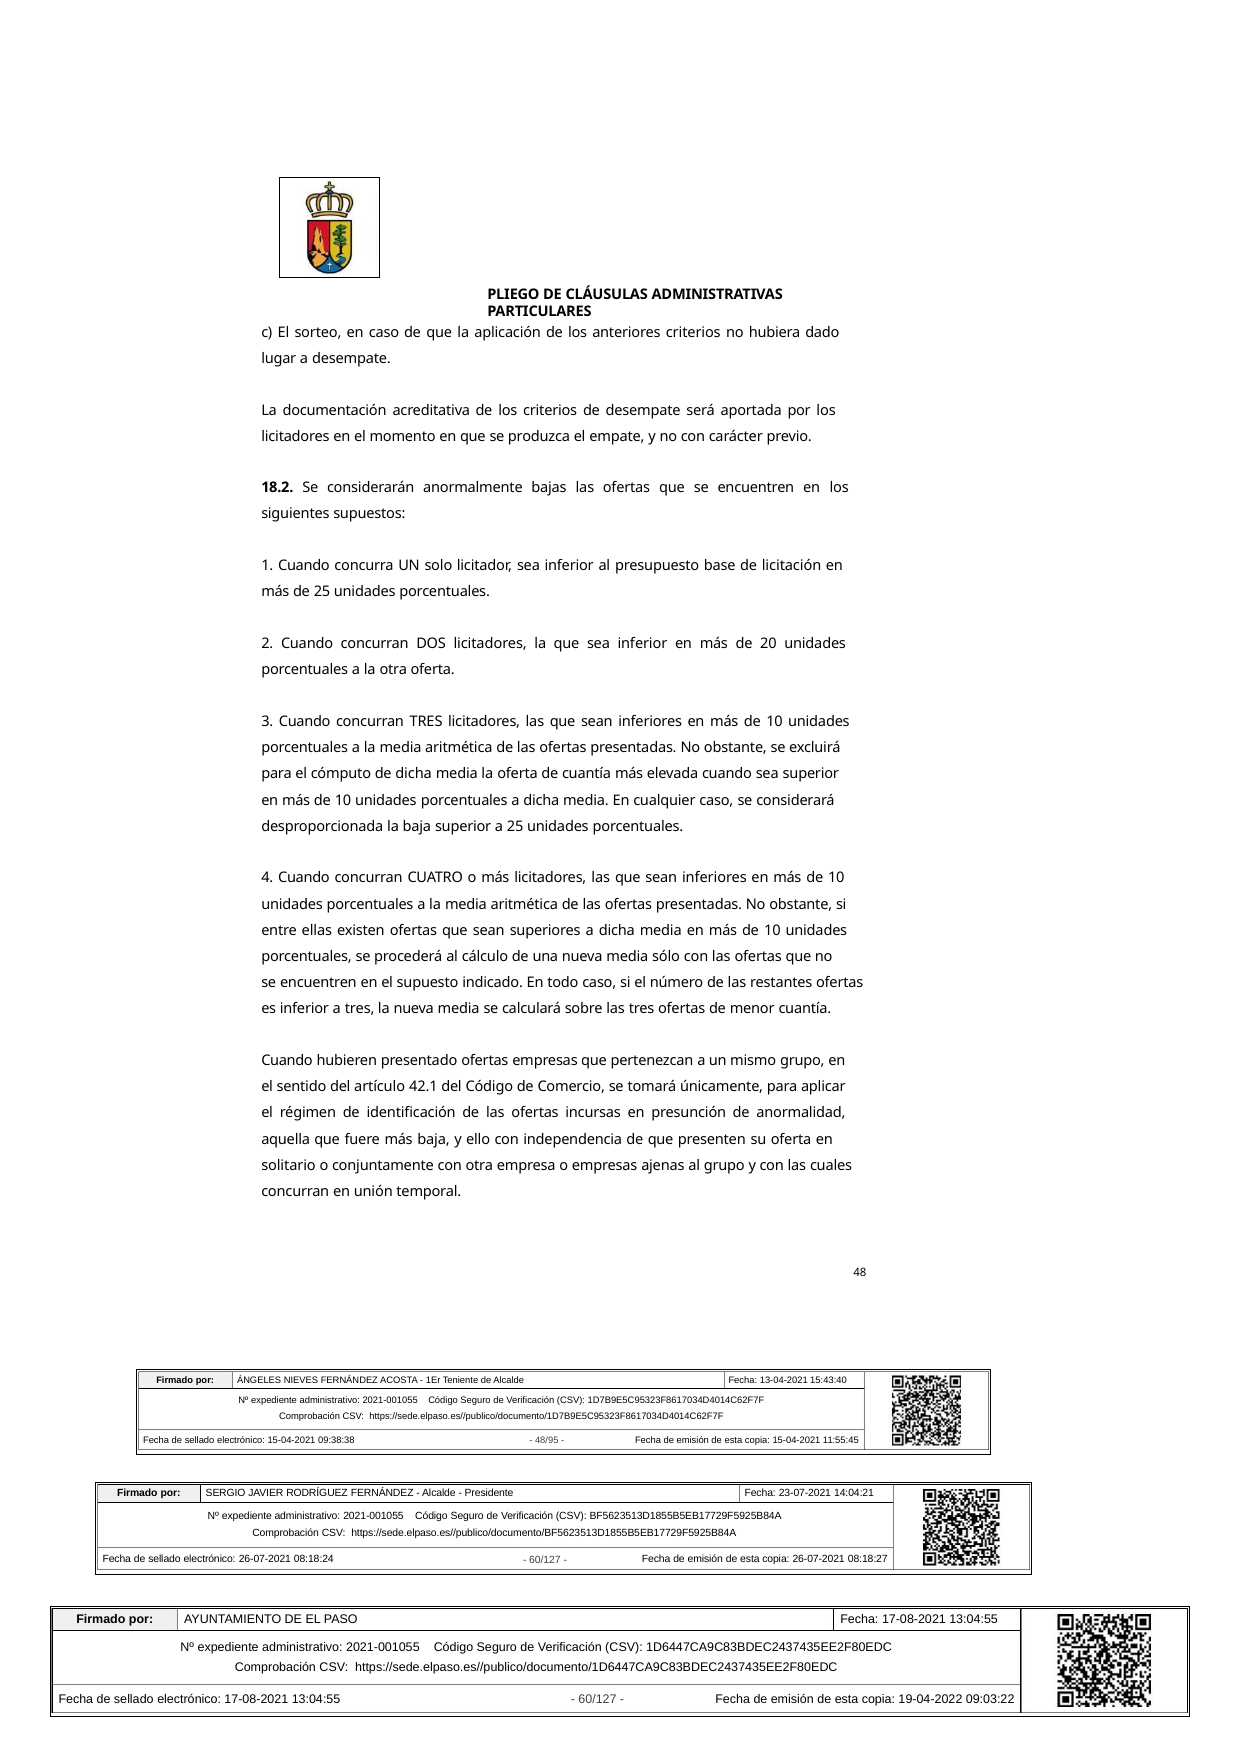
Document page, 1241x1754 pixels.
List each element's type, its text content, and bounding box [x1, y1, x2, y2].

text para el cómputo de dicha media la oferta de cuantía más elevada cuando sea superior [261, 766, 890, 782]
text La documentación acreditativa de los criterios de desempate será aportada por los [261, 401, 890, 418]
text c) El sorteo, en caso de que la aplicación de los anteriores criterios no hubiera dado [261, 324, 890, 341]
text el sentido del artículo 42.1 del Código de Comercio, se tomará únicamente, para aplicar [261, 1078, 890, 1095]
text unidades porcentuales a la media aritmética de las ofertas presentadas. No obstante, si [261, 896, 890, 913]
picture [51, 1607, 1189, 1716]
text ÁNGELES NIEVES FERNÁNDEZ ACOSTA - 1Er Teniente de Alcalde [237, 1375, 552, 1385]
text Firmado por: [76, 1612, 172, 1626]
text concurran en unión temporal. [261, 1183, 890, 1200]
text Fecha de sellado electrónico: 26-07-2021 08:18:24 [102, 1553, 359, 1565]
text Nº expediente administrativo: 2021-001055 Código Seguro de Verificación (CSV): 1D6447CA9C83BDEC2437435EE2F80EDC [180, 1640, 918, 1654]
picture [96, 1483, 1031, 1574]
text 3. Cuando concurran TRES licitadores, las que sean inferiores en más de 10 unidades [261, 713, 890, 730]
text 48 [853, 1266, 883, 1279]
text Comprobación CSV: https://sede.elpaso.es//publico/documento/BF5623513D1855B5EB17729F5925B84A [252, 1527, 807, 1539]
text Fecha de sellado electrónico: 15-04-2021 09:38:38 [143, 1435, 379, 1445]
text siguientes supuestos: [261, 506, 424, 522]
text el régimen de identificación de las ofertas incursas en presunción de anormalidad, [261, 1104, 890, 1121]
text lugar a desempate. [261, 350, 890, 367]
text - 60/127 - [571, 1693, 643, 1707]
text 8.2. Se considerarán anormalmente bajas las ofertas que se encuentren en los [269, 479, 891, 496]
text Fecha de emisión de esta copia: 26-07-2021 08:18:27 [642, 1553, 912, 1565]
text aquella que fuere más baja, y ello con independencia de que presenten su oferta en [261, 1131, 890, 1147]
picture [280, 178, 379, 277]
text porcentuales, se procederá al cálculo de una nueva media sólo con las ofertas que no [261, 948, 890, 965]
text Fecha: 23-07-2021 14:04:21 [744, 1488, 893, 1499]
text solitario o conjuntamente con otra empresa o empresas ajenas al grupo y con las cuales [261, 1157, 890, 1174]
text - 60/127 - [523, 1554, 582, 1565]
text porcentuales a la otra oferta. [261, 661, 489, 678]
text Cuando hubieren presentado ofertas empresas que pertenezcan a un mismo grupo, en [261, 1052, 890, 1069]
text Fecha: 13-04-2021 15:43:40 [728, 1375, 864, 1385]
text Firmado por: [117, 1488, 196, 1499]
text 4. Cuando concurran CUATRO o más licitadores, las que sean inferiores en más de 10 [261, 869, 890, 886]
text PLIEGO DE CLÁUSULAS ADMINISTRATIVAS PARTICULARES [487, 286, 890, 320]
text 2. Cuando concurran DOS licitadores, la que sea inferior en más de 20 unidades [261, 635, 890, 652]
text SERGIO JAVIER RODRÍGUEZ FERNÁNDEZ - Alcalde - Presidente [205, 1488, 540, 1499]
picture [137, 1370, 990, 1454]
text - 48/95 - [529, 1435, 578, 1446]
text 1 [261, 479, 269, 496]
text es inferior a tres, la nueva media se calculará sobre las tres ofertas de menor cuantía. [261, 1000, 890, 1017]
text porcentuales a la media aritmética de las ofertas presentadas. No obstante, se excluirá [261, 739, 890, 756]
text en más de 10 unidades porcentuales a dicha media. En cualquier caso, se considerará [261, 792, 890, 808]
text Comprobación CSV: https://sede.elpaso.es//publico/documento/1D7B9E5C95323F8617034D4014C62F7F [279, 1411, 788, 1421]
text 1. Cuando concurra UN solo licitador, sea inferior al presupuesto base de licitación en [261, 557, 890, 574]
text Fecha: 17-08-2021 13:04:55 [840, 1612, 1021, 1626]
text Nº expediente administrativo: 2021-001055 Código Seguro de Verificación (CSV): 1D7B9E5C95323F8617034D4014C62F7F [238, 1396, 788, 1406]
text Nº expediente administrativo: 2021-001055 Código Seguro de Verificación (CSV): BF5623513D1855B5EB17729F5925B84A [207, 1510, 807, 1522]
text licitadores en el momento en que se produzca el empate, y no con carácter previo. [261, 428, 890, 444]
text Firmado por: [156, 1375, 228, 1385]
text Comprobación CSV: https://sede.elpaso.es//publico/documento/1D6447CA9C83BDEC2437435EE2F80EDC [234, 1661, 918, 1674]
text desproporcionada la baja superior a 25 unidades porcentuales. [261, 818, 890, 835]
text más de 25 unidades porcentuales. [261, 583, 524, 600]
text se encuentren en el supuesto indicado. En todo caso, si el número de las restantes ofertas [261, 974, 890, 991]
text Fecha de emisión de esta copia: 15-04-2021 11:55:45 [635, 1435, 884, 1445]
text Fecha de emisión de esta copia: 19-04-2022 09:03:22 [715, 1692, 1039, 1706]
text AYUNTAMIENTO DE EL PASO [184, 1612, 386, 1626]
text entre ellas existen ofertas que sean superiores a dicha media en más de 10 unidades [261, 922, 890, 939]
text Fecha de sellado electrónico: 17-08-2021 13:04:55 [58, 1692, 365, 1706]
